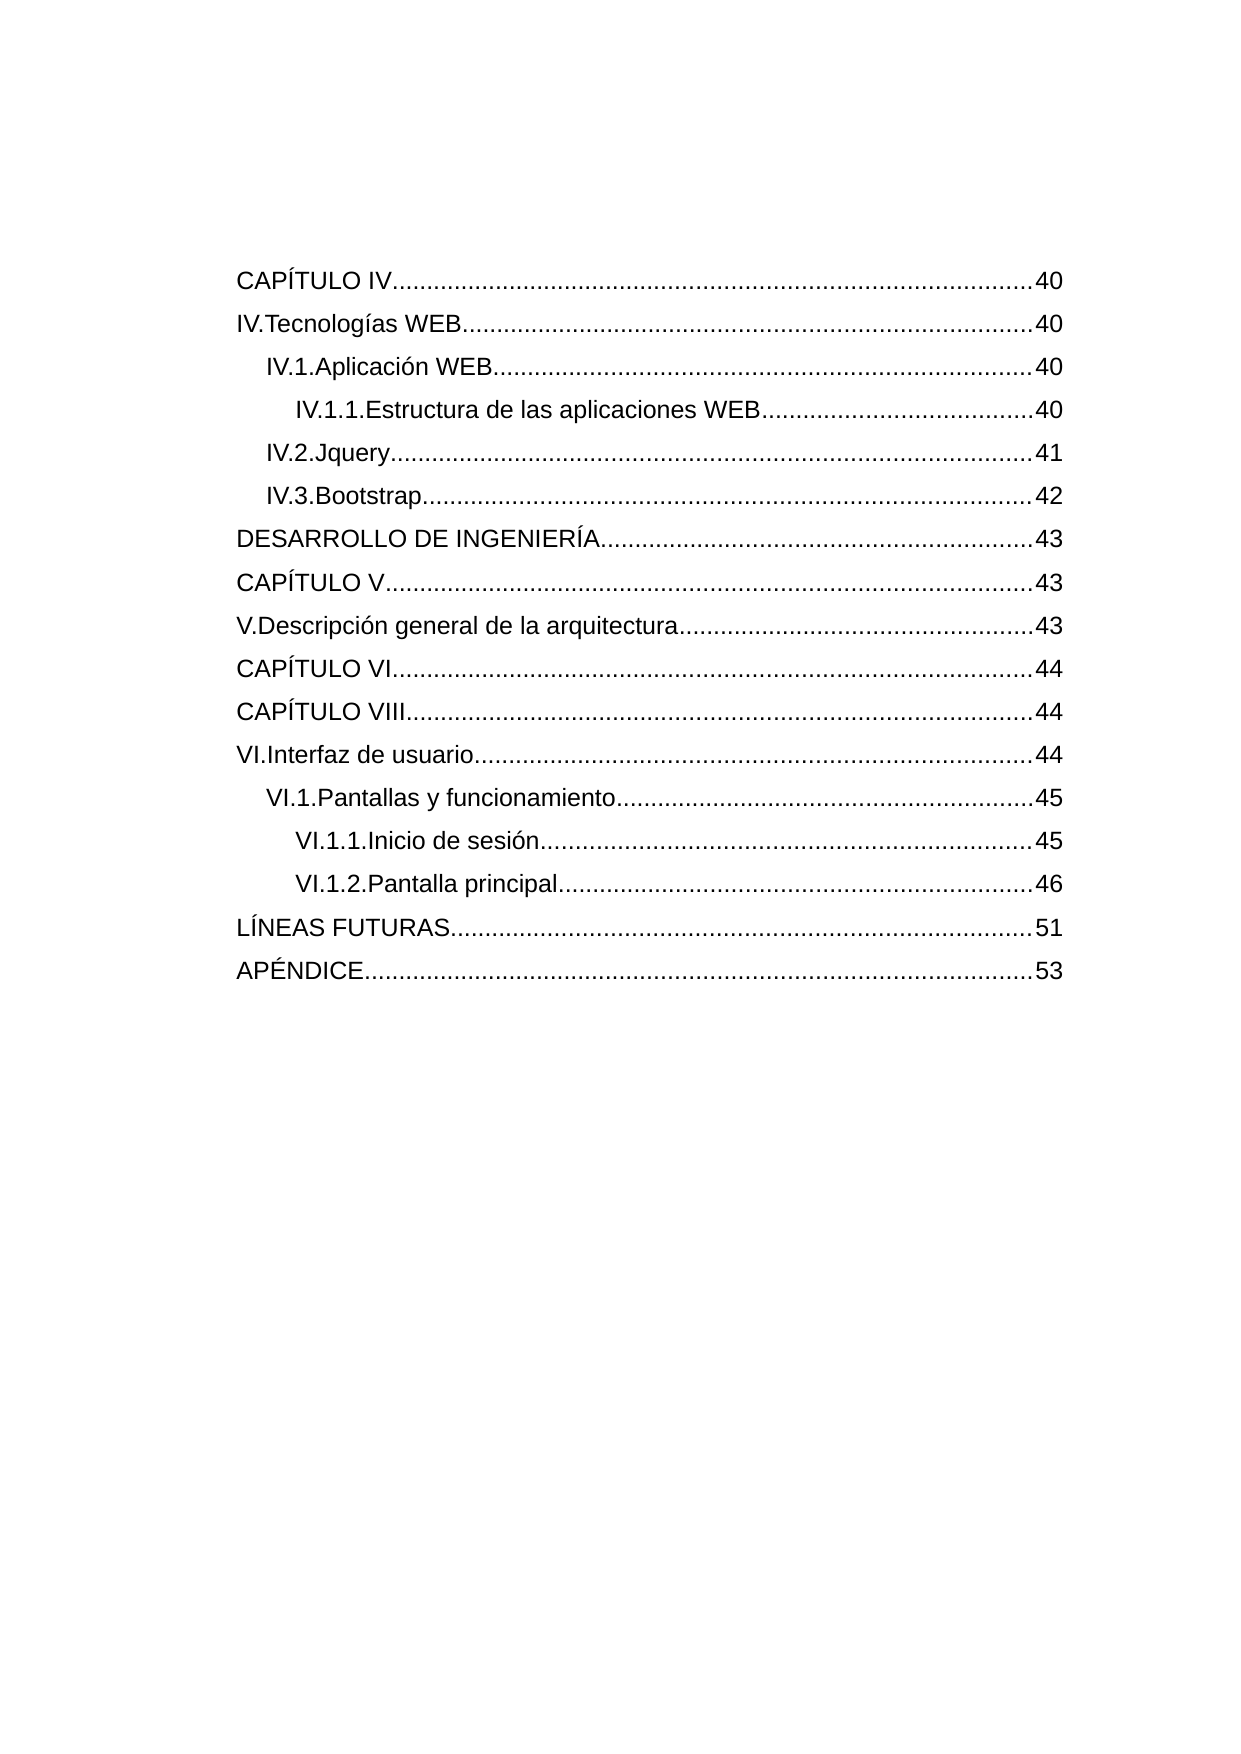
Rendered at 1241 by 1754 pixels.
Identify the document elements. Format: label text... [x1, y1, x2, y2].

text IV.2.Jquery 41 [266, 438, 1063, 467]
text IV.3.Bootstrap 42 [266, 481, 1063, 510]
text CAPÍTULO VIII 44 [236, 697, 1063, 726]
text CAPÍTULO V 43 [236, 568, 1063, 596]
text VI.1.1.Inicio de sesión 45 [295, 826, 1063, 855]
text V.Descripción general de la arquitectura 43 [236, 611, 1063, 639]
text VI.1.2.Pantalla principal 46 [295, 869, 1063, 898]
text CAPÍTULO IV 40 [236, 266, 1063, 294]
text IV.1.Aplicación WEB 40 [266, 352, 1063, 381]
text CAPÍTULO VI 44 [236, 654, 1063, 683]
text VI.Interfaz de usuario 44 [236, 740, 1063, 769]
text IV.1.1.Estructura de las aplicaciones WEB 40 [295, 395, 1063, 424]
text LÍNEAS FUTURAS 51 [236, 913, 1063, 941]
text IV.Tecnologías WEB 40 [236, 309, 1063, 338]
text DESARROLLO DE INGENIERÍA 43 [236, 524, 1063, 553]
text APÉNDICE 53 [236, 956, 1063, 984]
text VI.1.Pantallas y funcionamiento 45 [266, 783, 1063, 812]
